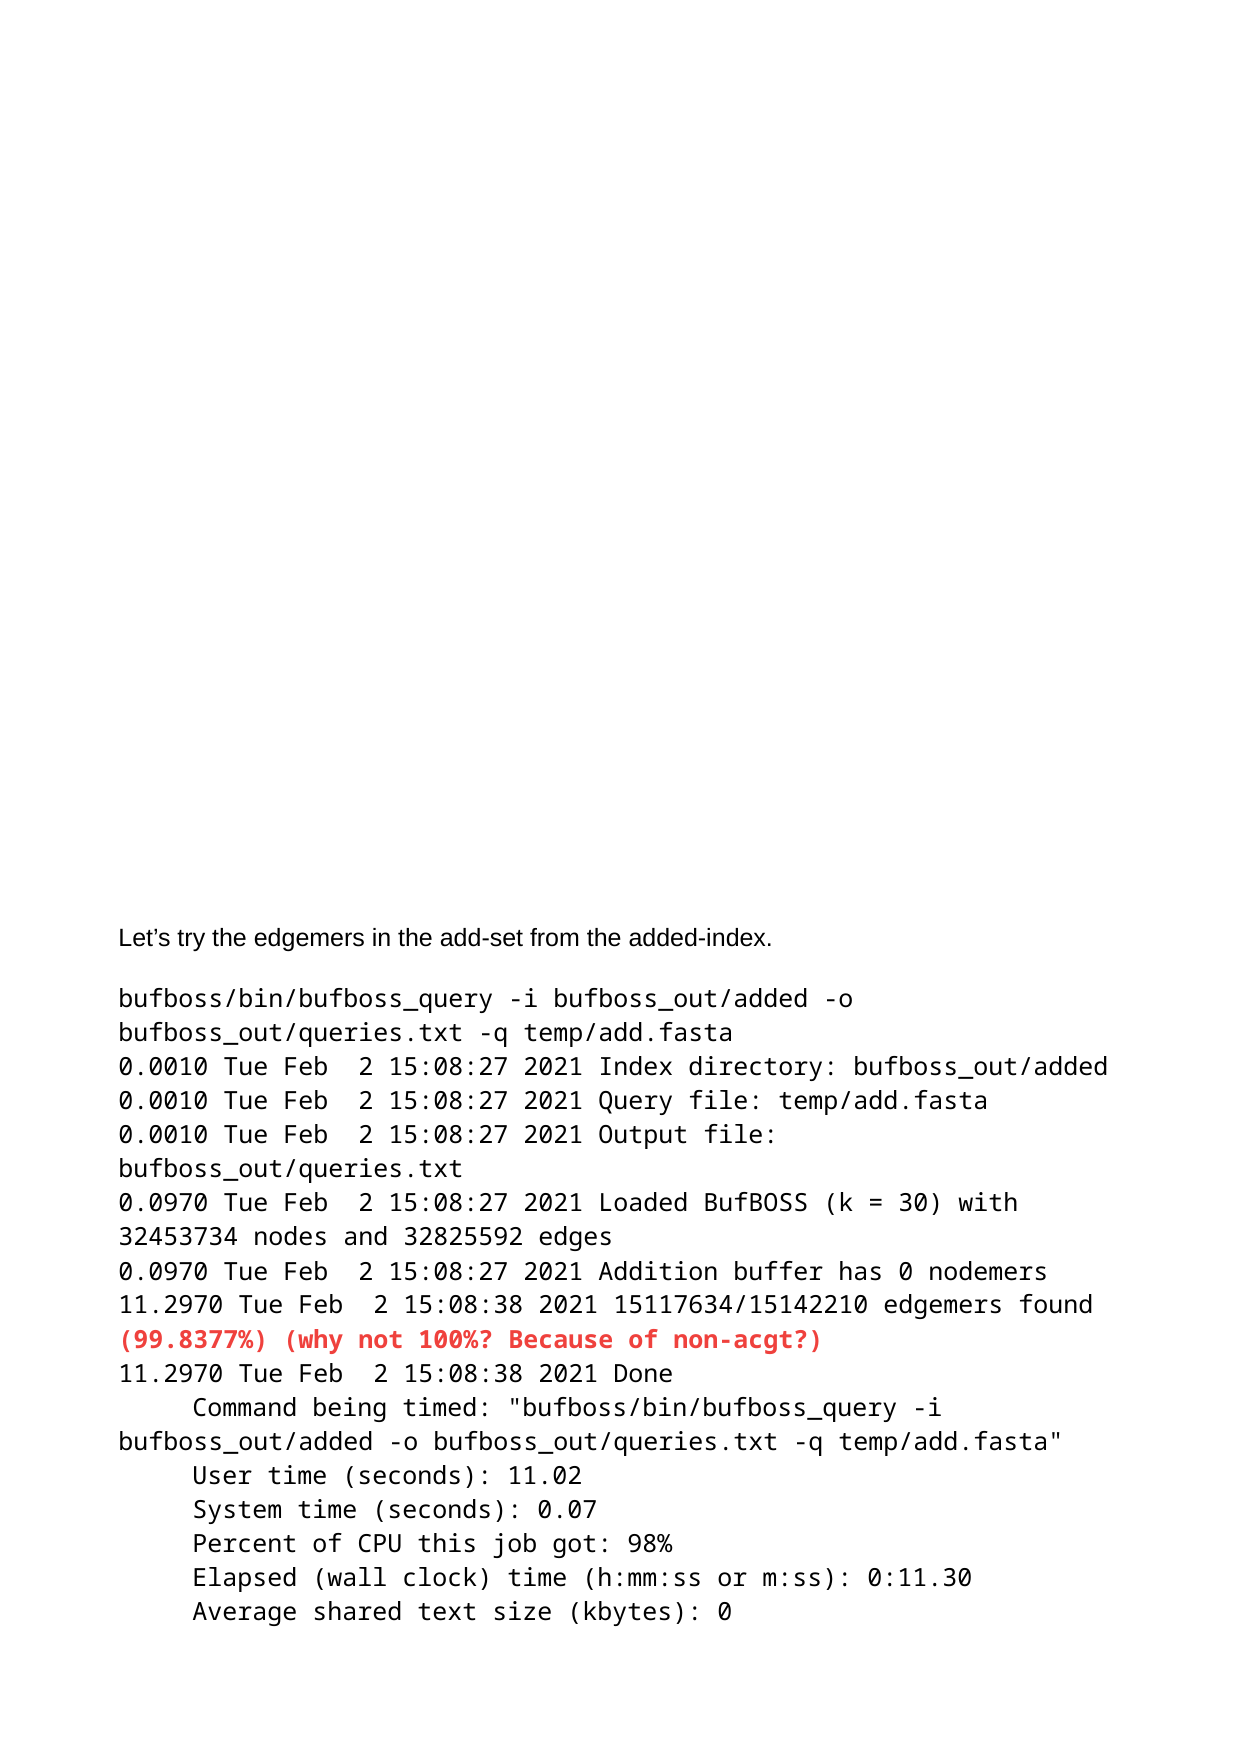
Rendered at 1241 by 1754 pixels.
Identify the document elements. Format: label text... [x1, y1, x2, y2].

text 0.0010 Tue Feb 2 15:08:27 2021 Output file: bufboss_out/queries.txt [118, 1117, 1122, 1185]
text 0.0970 Tue Feb 2 15:08:27 2021 Addition buffer has 0 nodemers [118, 1253, 1122, 1287]
text Command being timed: "bufboss/bin/bufboss_query -i bufboss_out/added -o bufboss_out/queries.txt -q temp/add.fasta" [118, 1389, 1122, 1457]
text 11.2970 Tue Feb 2 15:08:38 2021 15117634/15142210 edgemers found (99.8377%) (why not 100%? Because of non-acgt?) [118, 1287, 1122, 1355]
text 0.0970 Tue Feb 2 15:08:27 2021 Loaded BufBOSS (k = 30) with 32453734 nodes and 32825592 edges [118, 1185, 1122, 1253]
text 0.0010 Tue Feb 2 15:08:27 2021 Index directory: bufboss_out/added [118, 1049, 1122, 1083]
text Let’s try the edgemers in the add-set from the added-index. [118, 923, 1122, 952]
text bufboss/bin/bufboss_query -i bufboss_out/added -o bufboss_out/queries.txt -q temp/add.fasta [118, 981, 1122, 1049]
text User time (seconds): 11.02 [118, 1457, 1122, 1492]
text Average shared text size (kbytes): 0 [118, 1594, 1122, 1628]
text 11.2970 Tue Feb 2 15:08:38 2021 Done [118, 1355, 1122, 1389]
text 0.0010 Tue Feb 2 15:08:27 2021 Query file: temp/add.fasta [118, 1083, 1122, 1117]
text Elapsed (wall clock) time (h:mm:ss or m:ss): 0:11.30 [118, 1560, 1122, 1594]
text Percent of CPU this job got: 98% [118, 1526, 1122, 1560]
text System time (seconds): 0.07 [118, 1492, 1122, 1526]
